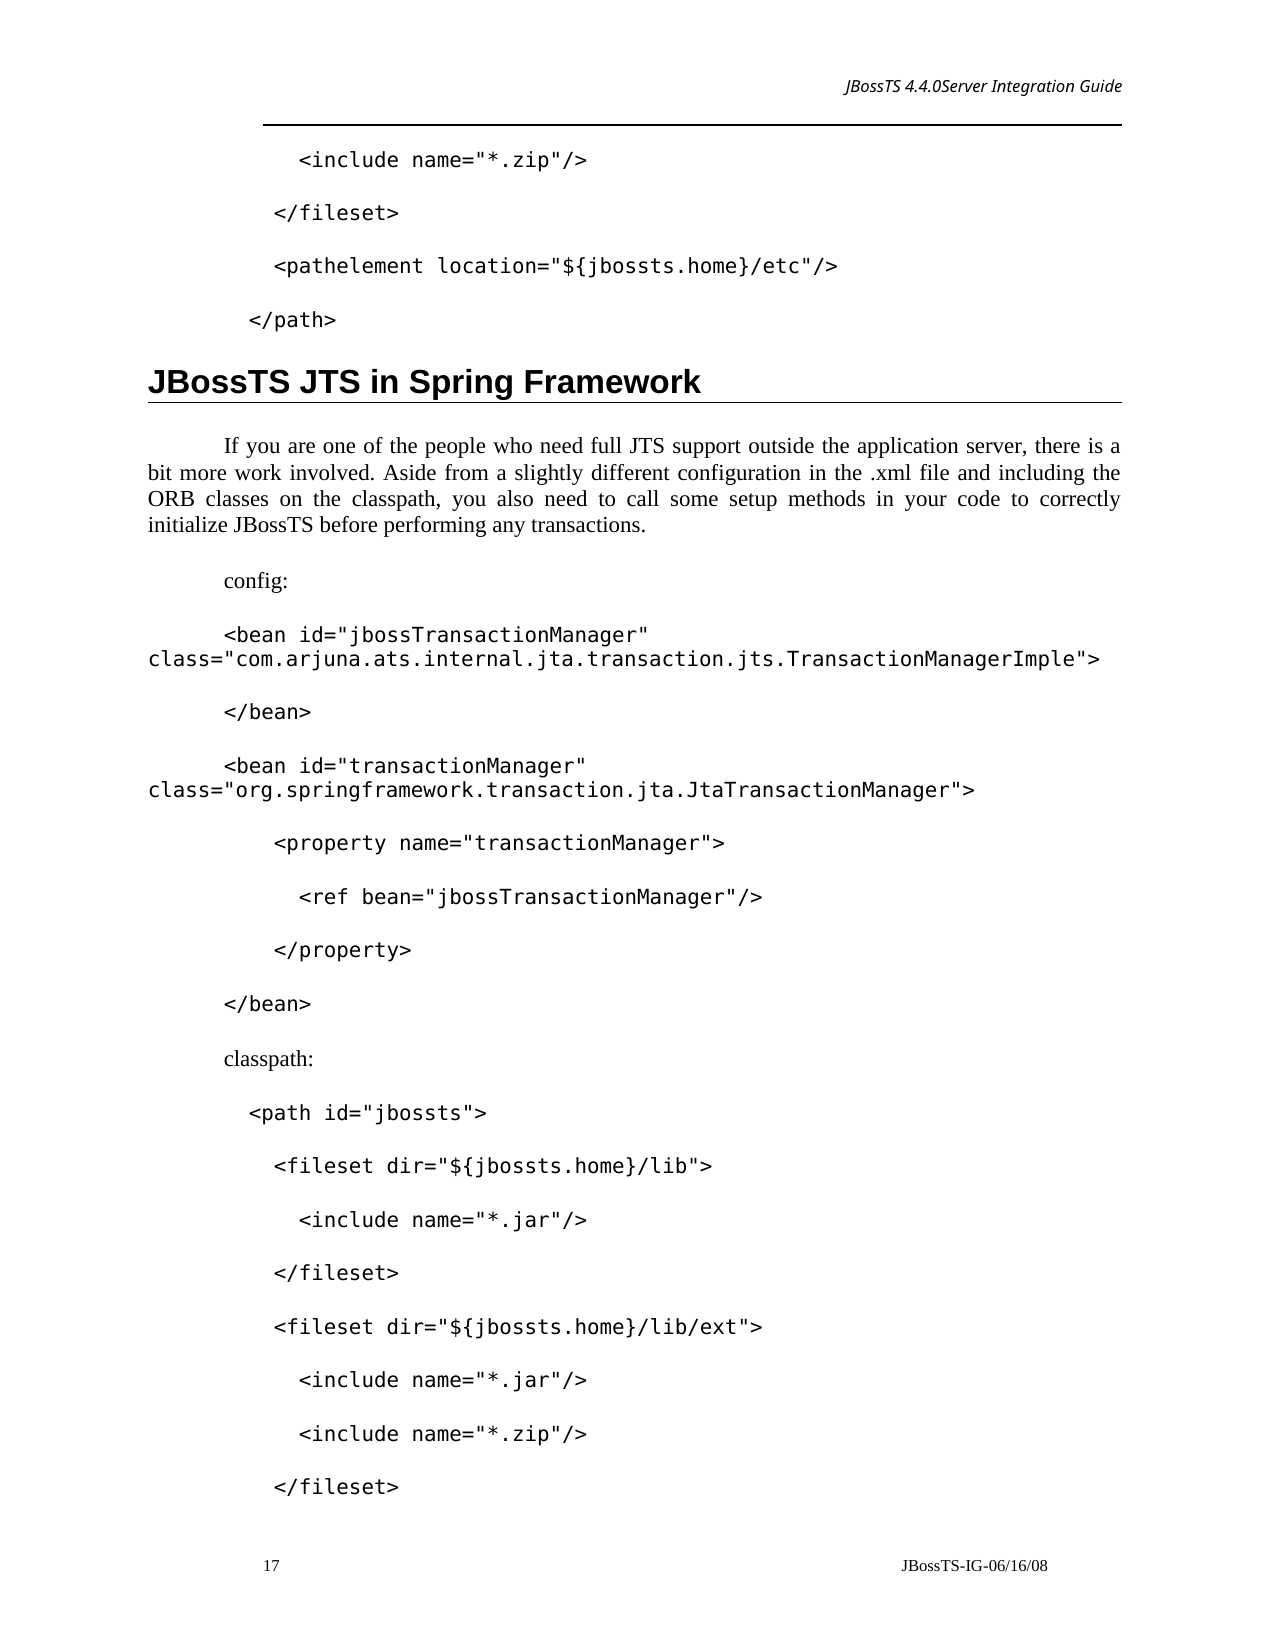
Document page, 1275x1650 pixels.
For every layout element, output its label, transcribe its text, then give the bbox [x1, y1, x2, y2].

text <include name="*.zip"/> [148, 148, 1122, 172]
text <fileset dir="${jbossts.home}/lib"> [148, 1154, 1122, 1179]
text <path id="jbossts"> [148, 1101, 1122, 1125]
text </bean> [148, 992, 1122, 1016]
text </path> [148, 308, 1122, 332]
text </bean> [148, 700, 1122, 724]
text <ref bean="jbossTransactionManager"/> [148, 885, 1122, 909]
text <fileset dir="${jbossts.home}/lib/ext"> [148, 1315, 1122, 1339]
text config: [148, 567, 1122, 593]
text <include name="*.zip"/> [148, 1422, 1122, 1446]
text </fileset> [148, 1261, 1122, 1286]
text </fileset> [148, 1475, 1122, 1499]
text <bean id="transactionManager" class="org.springframework.transaction.jta.JtaTransactionManager"> [148, 754, 1122, 802]
text If you are one of the people who need full JTS support outside the application server, there is a bit more work involved. Aside from a slightly different configuration in the .xml file and including the ORB classes on the classpath, you also need to call some setup methods in your code to correctly initialize JBossTS before performing any transactions. [148, 432, 1122, 538]
text </property> [148, 938, 1122, 963]
text </fileset> [148, 201, 1122, 225]
text <include name="*.jar"/> [148, 1368, 1122, 1392]
subtitle JBossTS JTS in Spring Framework [148, 362, 1122, 402]
text <property name="transactionManager"> [148, 831, 1122, 856]
text <pathelement location="${jbossts.home}/etc"/> [148, 254, 1122, 279]
text classpath: [148, 1046, 1122, 1072]
text <include name="*.jar"/> [148, 1208, 1122, 1232]
text <bean id="jbossTransactionManager" class="com.arjuna.ats.internal.jta.transaction.jts.TransactionManagerImple"> [148, 623, 1122, 671]
